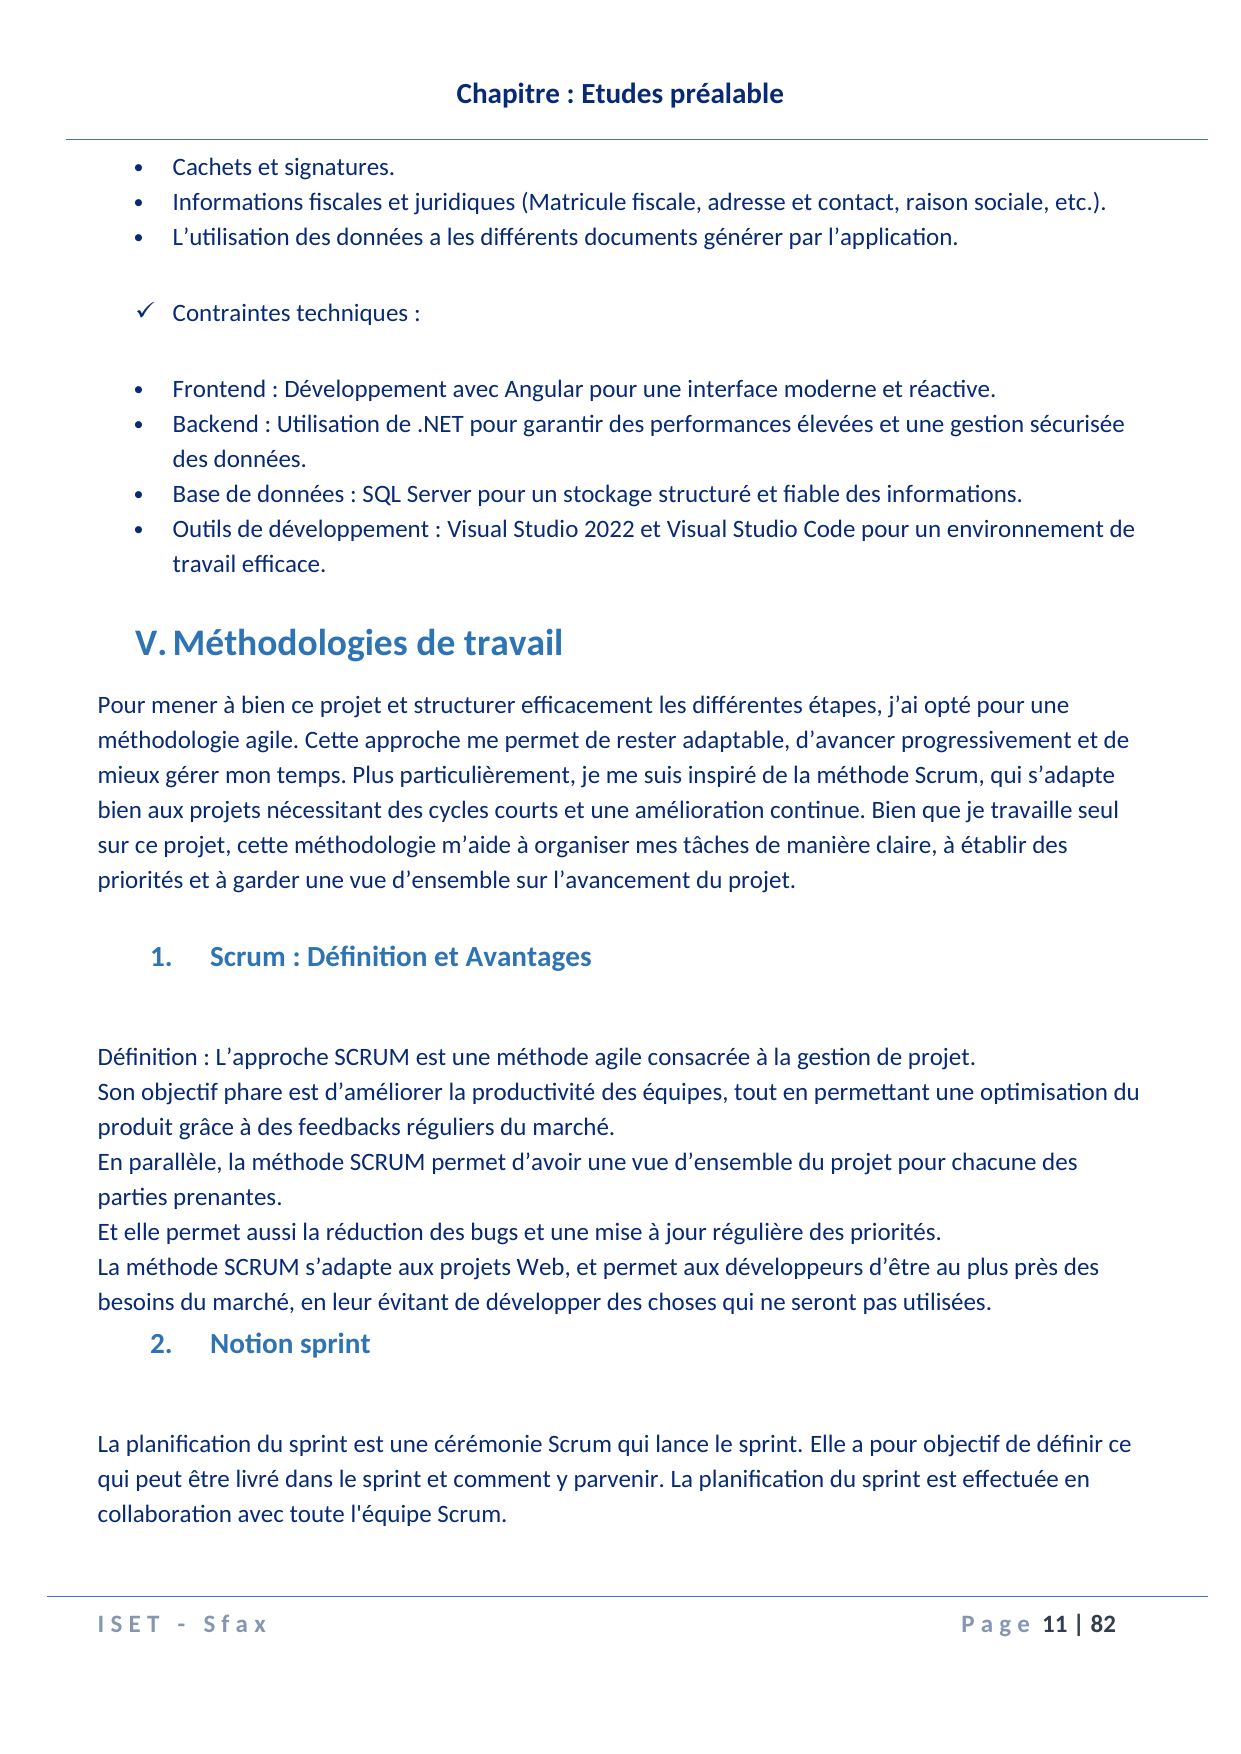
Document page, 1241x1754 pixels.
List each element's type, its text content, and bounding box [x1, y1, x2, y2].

text La planification du sprint est une cérémonie Scrum qui lance le sprint. Elle a pour objectif de définir ce qui peut être livré dans le sprint et comment y parvenir. La planification du sprint est effectuée en collaboration avec toute l'équipe Scrum. [97, 1428, 1143, 1528]
text Son objectif phare est d’améliorer la productivité des équipes, tout en permettant une optimisation du produit grâce à des feedbacks réguliers du marché. [97, 1076, 1143, 1142]
text En parallèle, la méthode SCRUM permet d’avoir une vue d’ensemble du projet pour chacune des parties prenantes. [97, 1146, 1143, 1212]
list Contraintes techniques : [135, 297, 1143, 328]
list Outils de développement : Visual Studio 2022 et Visual Studio Code pour un environnement de travail efficace. [135, 513, 1143, 579]
subtitle Notion sprint [172, 1325, 1143, 1361]
list L’utilisation des données a les différents documents générer par l’application. [135, 222, 1143, 252]
subtitle Scrum : Définition et Avantages [172, 938, 1143, 974]
subtitle Méthodologies de travail [135, 618, 1143, 664]
list Base de données : SQL Server pour un stockage structuré et fiable des informations. [135, 478, 1143, 509]
text La méthode SCRUM s’adapte aux projets Web, et permet aux développeurs d’être au plus près des besoins du marché, en leur évitant de développer des choses qui ne seront pas utilisées. [97, 1251, 1143, 1317]
list Informations fiscales et juridiques (Matricule fiscale, adresse et contact, raison sociale, etc.). [135, 187, 1143, 217]
list Frontend : Développement avec Angular pour une interface moderne et réactive. [135, 373, 1143, 404]
list Backend : Utilisation de .NET pour garantir des performances élevées et une gestion sécurisée des données. [135, 408, 1143, 474]
list Cachets et signatures. [135, 152, 1143, 182]
text Pour mener à bien ce projet et structurer efficacement les différentes étapes, j’ai opté pour une méthodologie agile. Cette approche me permet de rester adaptable, d’avancer progressivement et de mieux gérer mon temps. Plus particulièrement, je me suis inspiré de la méthode Scrum, qui s’adapte bien aux projets nécessitant des cycles courts et une amélioration continue. Bien que je travaille seul sur ce projet, cette méthodologie m’aide à organiser mes tâches de manière claire, à établir des priorités et à garder une vue d’ensemble sur l’avancement du projet. [97, 689, 1143, 895]
text Définition : L’approche SCRUM est une méthode agile consacrée à la gestion de projet. [97, 1041, 1143, 1072]
text Et elle permet aussi la réduction des bugs et une mise à jour régulière des priorités. [97, 1216, 1143, 1247]
